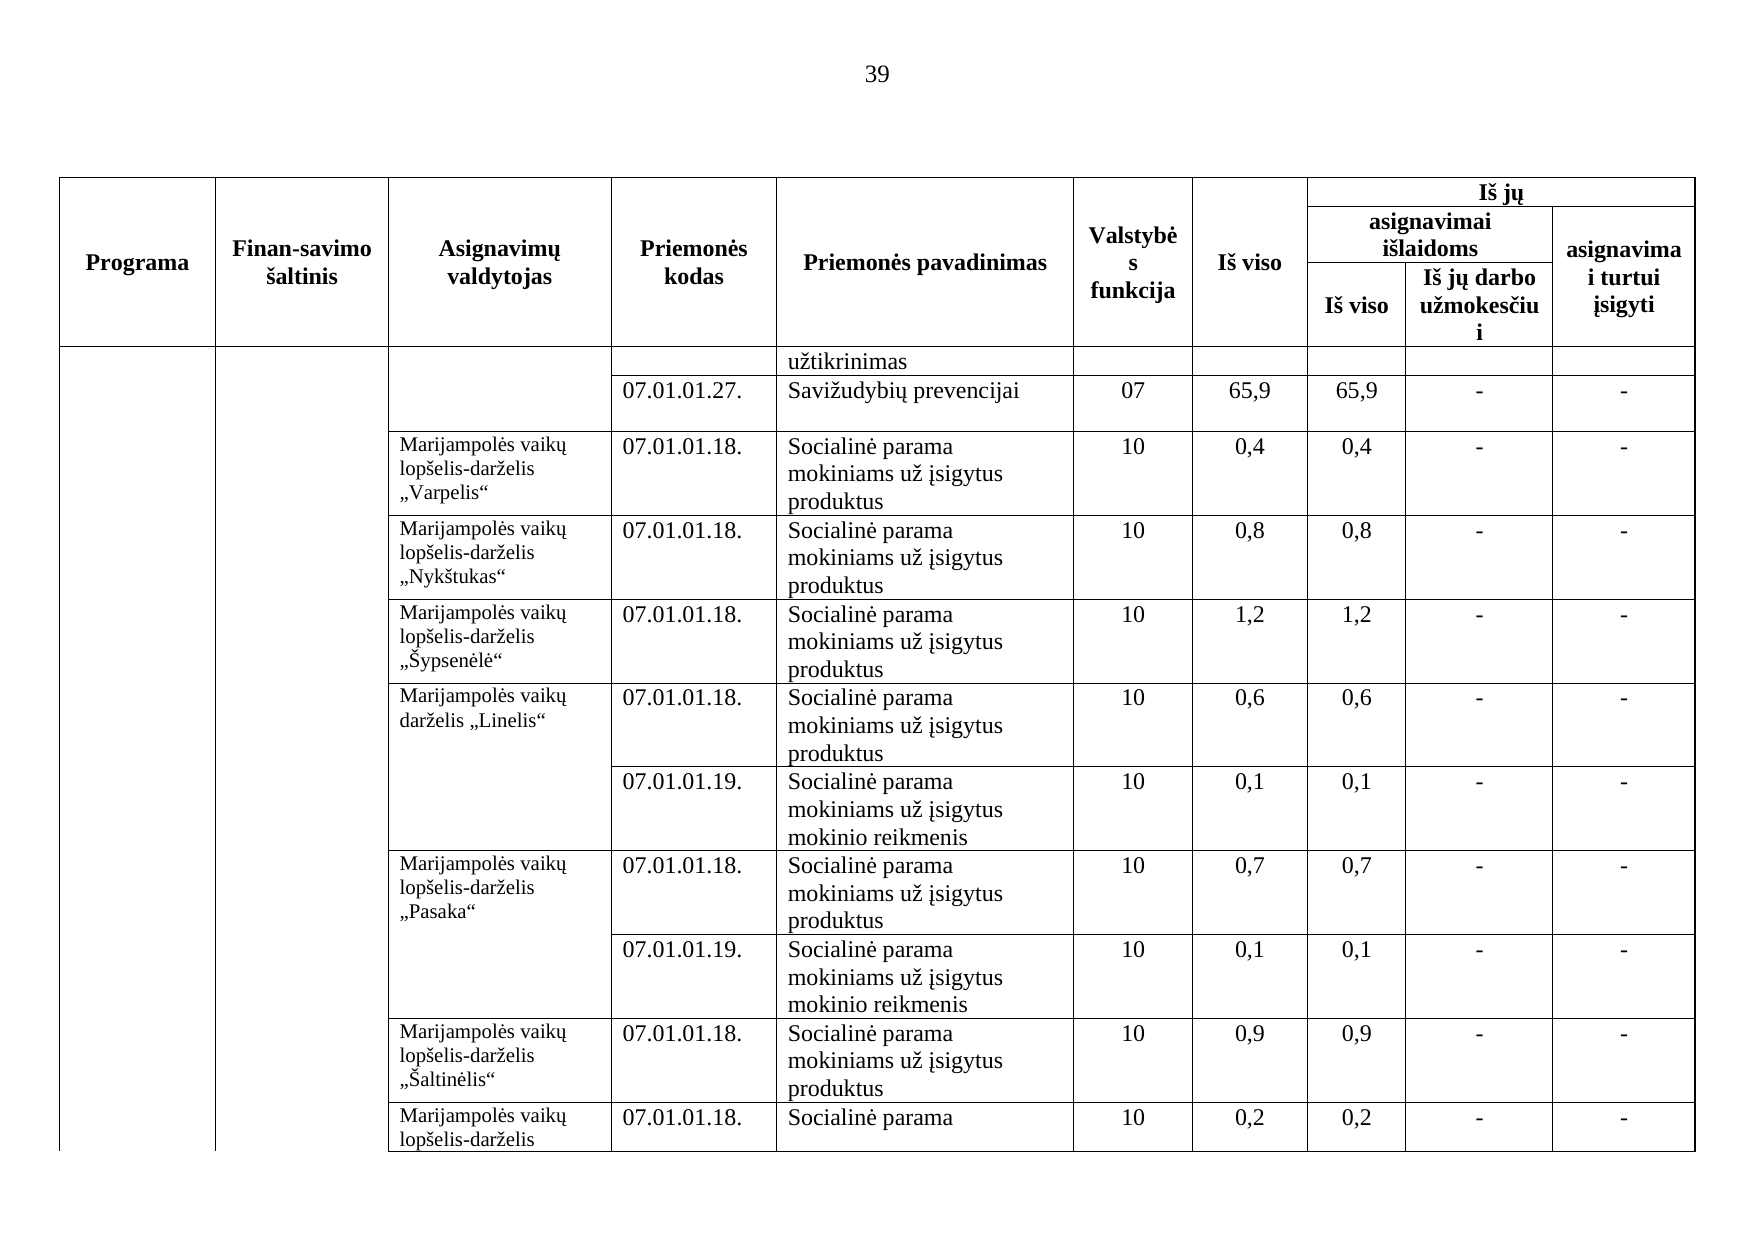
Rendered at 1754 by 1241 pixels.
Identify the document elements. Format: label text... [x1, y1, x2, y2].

table_cell - [1406, 935, 1552, 1018]
table_cell - [1406, 600, 1552, 682]
table_cell 0,9 [1308, 1019, 1405, 1102]
table_cell Marijampolės vaikų lopšelis-darželis „Šaltinėlis“ [389, 1019, 611, 1102]
table_cell [389, 347, 611, 431]
table_cell 0,1 [1193, 935, 1307, 1018]
table_cell 10 [1074, 1019, 1192, 1102]
table_cell 65,9 [1308, 376, 1405, 431]
table_cell 0,1 [1308, 935, 1405, 1018]
table_cell - [1553, 432, 1694, 515]
table_cell - [1406, 432, 1552, 515]
table_cell 1,2 [1193, 600, 1307, 682]
table_cell 07.01.01.18. [612, 684, 776, 766]
table_header Iš jų [1308, 178, 1694, 206]
table_cell [60, 347, 215, 1151]
table_cell Socialinė parama mokiniams už įsigytus produktus [777, 851, 1073, 934]
table_cell 07.01.01.18. [612, 1103, 776, 1151]
table_cell 0,8 [1308, 516, 1405, 598]
table_cell 10 [1074, 516, 1192, 598]
table_cell 0,1 [1193, 767, 1307, 850]
table_cell asignavimai turtui įsigyti [1553, 207, 1694, 346]
table_cell 07.01.01.18. [612, 516, 776, 598]
table_cell 07.01.01.18. [612, 851, 776, 934]
table_cell 10 [1074, 767, 1192, 850]
table_cell 10 [1074, 851, 1192, 934]
table_header Programa [60, 178, 215, 346]
table_cell 07.01.01.19. [612, 767, 776, 850]
table_cell 07 [1074, 376, 1192, 431]
table_cell Marijampolės vaikų lopšelis-darželis [389, 1103, 611, 1151]
table_cell Marijampolės vaikų lopšelis-darželis „Pasaka“ [389, 851, 611, 1018]
table_cell Marijampolės vaikų darželis „Linelis“ [389, 684, 611, 850]
table_cell [1406, 347, 1552, 374]
table_header Finan-savimo šaltinis [216, 178, 388, 346]
table_cell - [1406, 851, 1552, 934]
table_cell 07.01.01.18. [612, 432, 776, 515]
table_cell Socialinė parama mokiniams už įsigytus produktus [777, 1019, 1073, 1102]
table_header Iš viso [1193, 178, 1307, 346]
table_cell 10 [1074, 684, 1192, 766]
table_cell 0,6 [1308, 684, 1405, 766]
table_cell 10 [1074, 432, 1192, 515]
table_cell - [1553, 684, 1694, 766]
table_cell [1193, 347, 1307, 374]
table_cell - [1553, 767, 1694, 850]
table_header Asignavimų valdytojas [389, 178, 611, 346]
table_cell - [1406, 1103, 1552, 1151]
table_cell - [1553, 1103, 1694, 1151]
table_cell Socialinė parama [777, 1103, 1073, 1151]
table_cell 0,8 [1193, 516, 1307, 598]
table_cell 0,7 [1308, 851, 1405, 934]
table_cell asignavimai išlaidoms [1308, 207, 1552, 262]
table_cell [216, 347, 388, 1102]
table_cell 0,2 [1193, 1103, 1307, 1151]
table_cell 0,4 [1193, 432, 1307, 515]
table_cell Socialinė parama mokiniams už įsigytus produktus [777, 600, 1073, 682]
table_cell 07.01.01.27. [612, 376, 776, 431]
table_cell [612, 347, 776, 374]
table_cell Iš viso [1308, 263, 1405, 346]
table_cell - [1553, 347, 1694, 374]
table_cell Socialinė parama mokiniams už įsigytus produktus [777, 684, 1073, 766]
table_cell [1074, 347, 1192, 374]
table_cell - [1406, 767, 1552, 850]
table_cell - [1553, 600, 1694, 682]
table_cell 07.01.01.19. [612, 935, 776, 1018]
table_cell - [1406, 684, 1552, 766]
table_cell Savižudybių prevencijai [777, 376, 1073, 431]
table_cell 0,7 [1193, 851, 1307, 934]
table_cell Marijampolės vaikų lopšelis-darželis „Nykštukas“ [389, 516, 611, 598]
table_cell 0,6 [1193, 684, 1307, 766]
table_cell Socialinė parama mokiniams už įsigytus mokinio reikmenis [777, 935, 1073, 1018]
table_cell Socialinė parama mokiniams už įsigytus mokinio reikmenis [777, 767, 1073, 850]
table_cell Marijampolės vaikų lopšelis-darželis „Šypsenėlė“ [389, 600, 611, 682]
table_cell 1,2 [1308, 600, 1405, 682]
table_cell 07.01.01.18. [612, 600, 776, 682]
table_cell Marijampolės vaikų lopšelis-darželis „Varpelis“ [389, 432, 611, 515]
table_cell 65,9 [1193, 376, 1307, 431]
table_cell - [1553, 516, 1694, 598]
table_header Priemonės pavadinimas [777, 178, 1073, 346]
table_cell 10 [1074, 1103, 1192, 1151]
table_header Valstybės funkcija [1074, 178, 1192, 346]
table_cell - [1553, 851, 1694, 934]
table_cell - [1553, 935, 1694, 1018]
table_cell - [1406, 1019, 1552, 1102]
table_cell Iš jų darbo užmokesčiui [1406, 263, 1552, 346]
table_header Priemonės kodas [612, 178, 776, 346]
table_cell - [1406, 516, 1552, 598]
table_cell - [1553, 1019, 1694, 1102]
table_cell 0,4 [1308, 432, 1405, 515]
table_cell 07.01.01.18. [612, 1019, 776, 1102]
table_cell 10 [1074, 600, 1192, 682]
table_cell 0,1 [1308, 767, 1405, 850]
table_cell 0,2 [1308, 1103, 1405, 1151]
table_cell užtikrinimas [777, 347, 1073, 374]
table_cell 0,9 [1193, 1019, 1307, 1102]
table_cell Socialinė parama mokiniams už įsigytus produktus [777, 516, 1073, 598]
table_cell [216, 1102, 388, 1151]
table_cell - [1553, 376, 1694, 431]
table_cell 10 [1074, 935, 1192, 1018]
table_cell [1308, 347, 1405, 374]
table_cell - [1406, 376, 1552, 431]
table_cell Socialinė parama mokiniams už įsigytus produktus [777, 432, 1073, 515]
